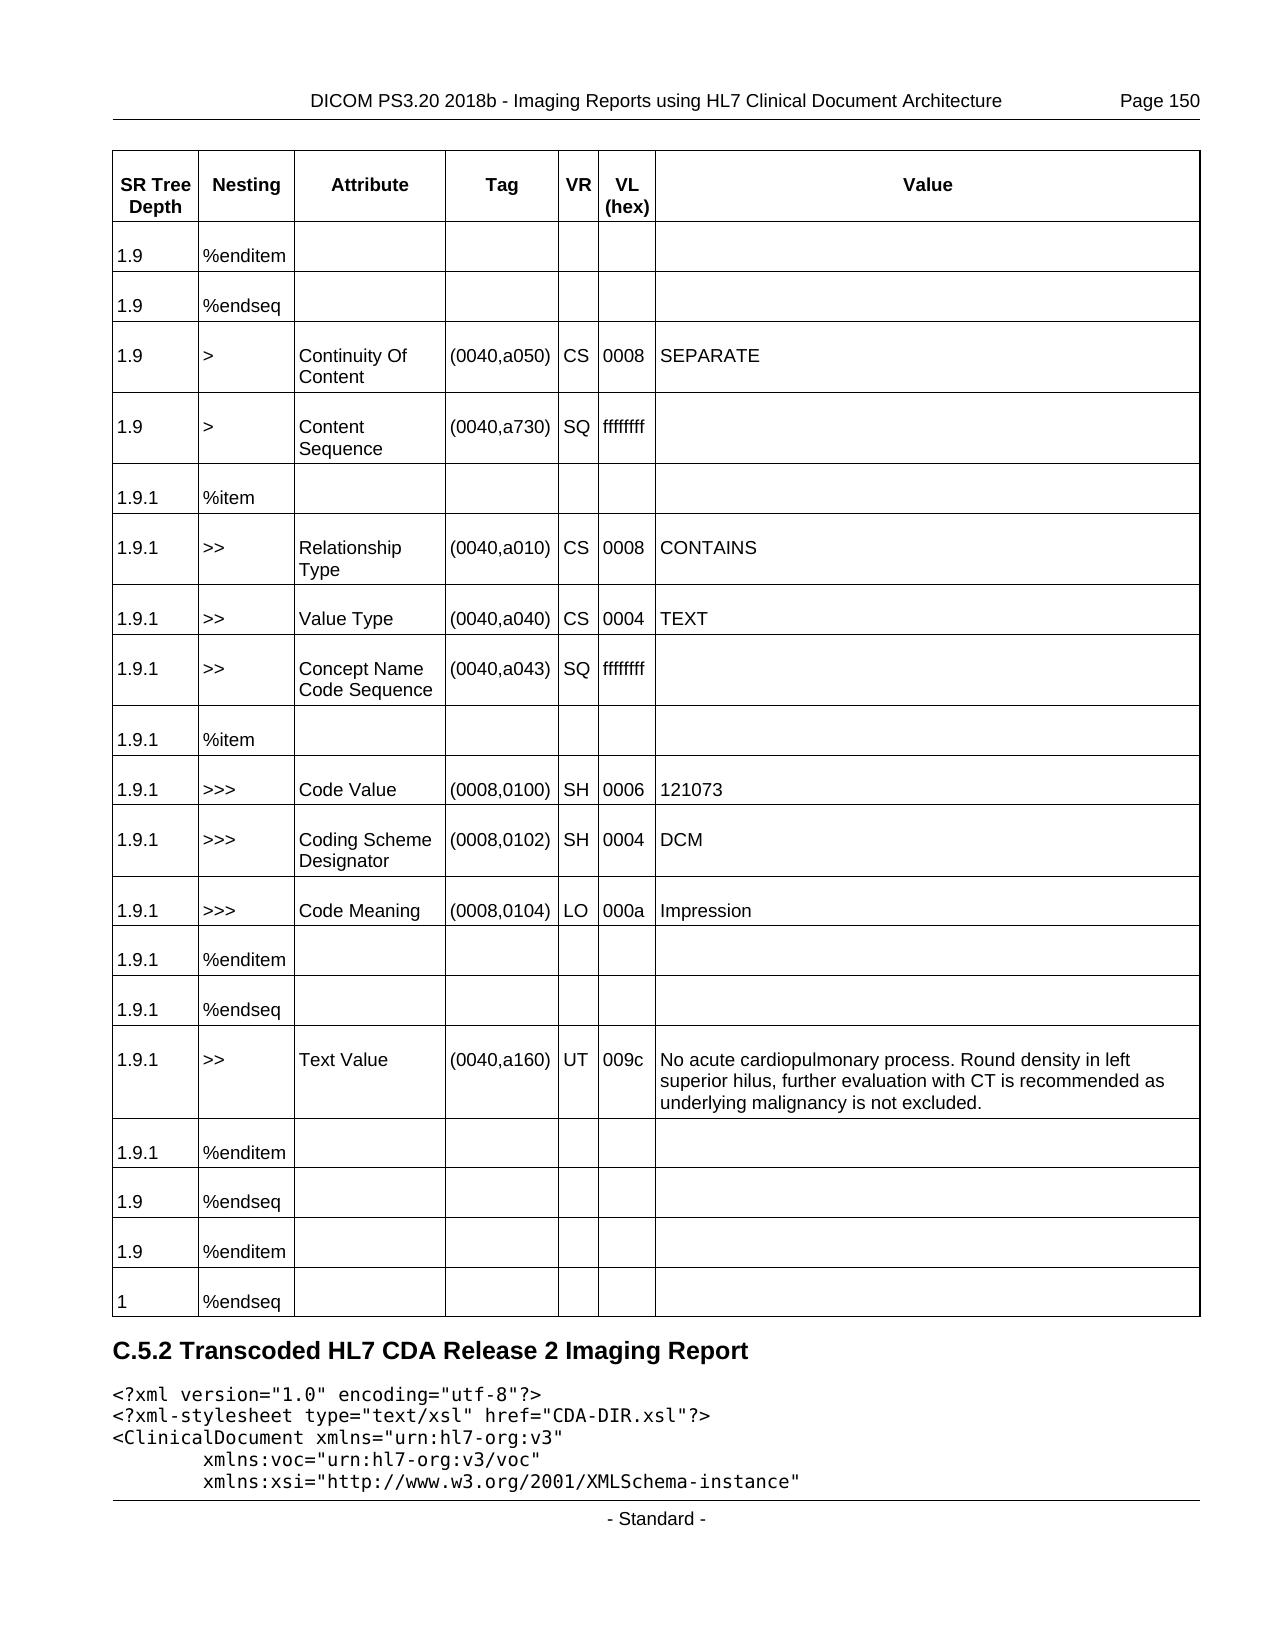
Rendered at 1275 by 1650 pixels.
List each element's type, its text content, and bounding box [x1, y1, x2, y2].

table_cell Coding Scheme Designator [295, 805, 445, 876]
table_cell %enditem [199, 222, 294, 271]
table_cell [656, 635, 1199, 705]
table_cell [446, 222, 558, 271]
table_cell Concept Name Code Sequence [295, 635, 445, 705]
table_cell 1.9.1 [113, 756, 198, 804]
table_cell [295, 1119, 445, 1167]
table_header VR [559, 151, 598, 221]
table_cell CS [559, 322, 598, 392]
table_cell (0008,0100) [446, 756, 558, 804]
table_cell 1.9 [113, 393, 198, 463]
table_cell 1.9.1 [113, 635, 198, 705]
table_cell [446, 464, 558, 513]
table_cell ffffffff [599, 393, 655, 463]
table_cell [656, 1218, 1199, 1267]
table_cell [599, 1119, 655, 1167]
table_cell SQ [559, 635, 598, 705]
table_cell [559, 222, 598, 271]
table_cell 1.9.1 [113, 926, 198, 975]
table_cell %endseq [199, 1268, 294, 1316]
table_cell (0008,0104) [446, 877, 558, 925]
table_cell Text Value [295, 1026, 445, 1117]
table_cell [599, 1268, 655, 1316]
table_cell [559, 926, 598, 975]
table_cell >> [199, 1026, 294, 1117]
table_cell >> [199, 635, 294, 705]
table_cell [599, 272, 655, 321]
table_cell [295, 272, 445, 321]
table_cell Value Type [295, 585, 445, 634]
table_cell [559, 272, 598, 321]
table_cell [599, 1218, 655, 1267]
table_cell CS [559, 585, 598, 634]
table_cell [295, 1268, 445, 1316]
table_header Value [656, 151, 1199, 221]
table_cell >> [199, 585, 294, 634]
table_header Nesting [199, 151, 294, 221]
table_cell 1.9.1 [113, 976, 198, 1025]
table_cell 1.9.1 [113, 877, 198, 925]
table_cell [295, 1218, 445, 1267]
table_cell [656, 1119, 1199, 1167]
table_cell SEPARATE [656, 322, 1199, 392]
table_cell [446, 1218, 558, 1267]
table_cell [599, 706, 655, 755]
table_cell %item [199, 706, 294, 755]
table_cell TEXT [656, 585, 1199, 634]
table_header Tag [446, 151, 558, 221]
table_cell (0040,a730) [446, 393, 558, 463]
table_cell (0040,a160) [446, 1026, 558, 1117]
table_cell 1 [113, 1268, 198, 1316]
table_cell %enditem [199, 1119, 294, 1167]
table_cell 009c [599, 1026, 655, 1117]
table_cell 0008 [599, 322, 655, 392]
table_cell >>> [199, 805, 294, 876]
table_cell CS [559, 514, 598, 584]
table_cell %enditem [199, 926, 294, 975]
table_cell [599, 1168, 655, 1217]
table_cell [446, 1268, 558, 1316]
table_cell 1.9 [113, 1168, 198, 1217]
table_cell 121073 [656, 756, 1199, 804]
table_cell [656, 1168, 1199, 1217]
table_cell Code Meaning [295, 877, 445, 925]
table_cell Content Sequence [295, 393, 445, 463]
table_cell [656, 393, 1199, 463]
table_cell 0004 [599, 585, 655, 634]
table_header SR Tree Depth [113, 151, 198, 221]
table_cell 1.9.1 [113, 585, 198, 634]
table_cell %enditem [199, 1218, 294, 1267]
table_cell CONTAINS [656, 514, 1199, 584]
table_cell 1.9 [113, 222, 198, 271]
table_cell (0040,a040) [446, 585, 558, 634]
table_cell [446, 926, 558, 975]
table_cell SH [559, 805, 598, 876]
table_cell (0008,0102) [446, 805, 558, 876]
table_cell [295, 1168, 445, 1217]
table_cell [559, 1168, 598, 1217]
table_cell Relationship Type [295, 514, 445, 584]
table_cell [656, 222, 1199, 271]
table_cell (0040,a050) [446, 322, 558, 392]
table_cell ffffffff [599, 635, 655, 705]
table_cell 1.9.1 [113, 1119, 198, 1167]
table_cell >>> [199, 877, 294, 925]
table_cell [656, 926, 1199, 975]
table_cell [295, 976, 445, 1025]
table_cell 1.9 [113, 272, 198, 321]
table_cell SQ [559, 393, 598, 463]
table_cell 1.9.1 [113, 805, 198, 876]
table_cell [599, 464, 655, 513]
table_cell %endseq [199, 976, 294, 1025]
table_cell 1.9.1 [113, 514, 198, 584]
table_cell [599, 926, 655, 975]
table_cell [656, 706, 1199, 755]
table_cell [295, 926, 445, 975]
table_cell >>> [199, 756, 294, 804]
table_cell [446, 1168, 558, 1217]
text <?xml version="1.0" encoding="utf-8"?> <?xml-stylesheet type="text/xsl" href="CDA-DIR.xsl"?> <ClinicalDocument xmlns="urn:hl7-org:v3" xmlns:voc="urn:hl7-org:v3/voc" xmlns:xsi="http://www.w3.org/2001/XMLSchema-instance" [112, 1383, 1200, 1493]
table_cell [446, 976, 558, 1025]
table_cell [446, 272, 558, 321]
table_cell (0040,a043) [446, 635, 558, 705]
table_cell 1.9.1 [113, 1026, 198, 1117]
table_cell %endseq [199, 272, 294, 321]
table_cell Continuity Of Content [295, 322, 445, 392]
table_cell [599, 222, 655, 271]
table_cell 1.9 [113, 1218, 198, 1267]
table_cell SH [559, 756, 598, 804]
table_header VL (hex) [599, 151, 655, 221]
table_cell [295, 706, 445, 755]
table_cell [656, 272, 1199, 321]
table_cell LO [559, 877, 598, 925]
table_cell UT [559, 1026, 598, 1117]
table_cell %endseq [199, 1168, 294, 1217]
table_header Attribute [295, 151, 445, 221]
table_cell 1.9 [113, 322, 198, 392]
table_cell [446, 1119, 558, 1167]
table_cell [295, 464, 445, 513]
table_cell 0006 [599, 756, 655, 804]
table_cell No acute cardiopulmonary process. Round density in left superior hilus, further evaluation with CT is recommended as underlying malignancy is not excluded. [656, 1026, 1199, 1117]
table_cell DCM [656, 805, 1199, 876]
table_cell 1.9.1 [113, 706, 198, 755]
table_cell [559, 976, 598, 1025]
table_cell 0004 [599, 805, 655, 876]
table_cell Impression [656, 877, 1199, 925]
text C.5.2 Transcoded HL7 CDA Release 2 Imaging Report [112, 1336, 1200, 1365]
table_cell [559, 1119, 598, 1167]
table_cell >> [199, 514, 294, 584]
table_cell [559, 706, 598, 755]
table_cell (0040,a010) [446, 514, 558, 584]
table_cell [559, 464, 598, 513]
table_cell [656, 464, 1199, 513]
table_cell [446, 706, 558, 755]
table_cell 000a [599, 877, 655, 925]
table_cell Code Value [295, 756, 445, 804]
table_cell 1.9.1 [113, 464, 198, 513]
table_cell [656, 976, 1199, 1025]
table_cell [656, 1268, 1199, 1316]
table_cell %item [199, 464, 294, 513]
table_cell > [199, 393, 294, 463]
table_cell [559, 1218, 598, 1267]
table_cell > [199, 322, 294, 392]
table_cell 0008 [599, 514, 655, 584]
table_cell [559, 1268, 598, 1316]
table_cell [295, 222, 445, 271]
table_cell [599, 976, 655, 1025]
